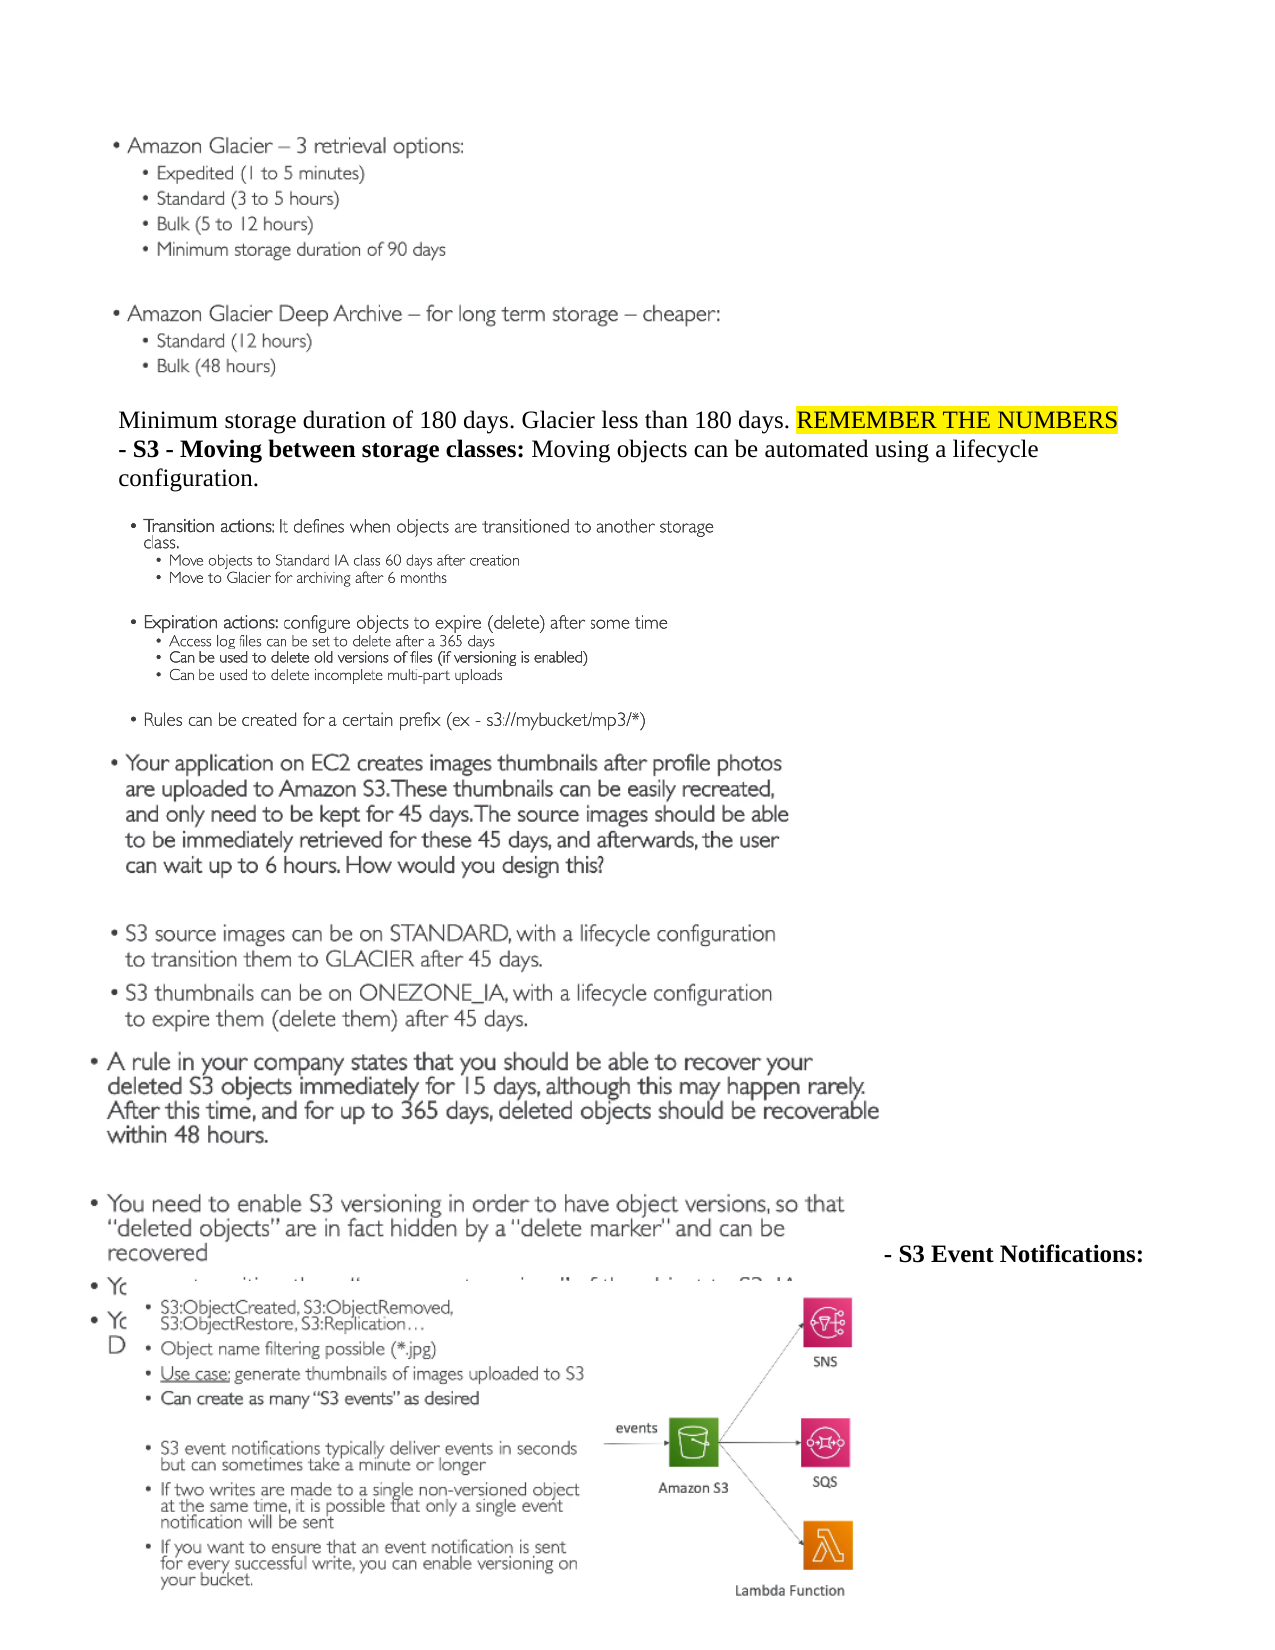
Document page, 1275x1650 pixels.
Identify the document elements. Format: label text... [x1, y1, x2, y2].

picture [99, 750, 803, 1035]
text - S3 - Moving between storage classes: Moving objects can be automated using a lifecycle configuration. [118, 434, 1157, 492]
text - S3 Event Notifications: [884, 1239, 1157, 1268]
picture [107, 134, 726, 380]
picture [109, 507, 723, 743]
picture [78, 1040, 885, 1609]
text Minimum storage duration of 180 days. Glacier less than 180 days. REMEMBER THE NUMBERS [118, 406, 1157, 434]
